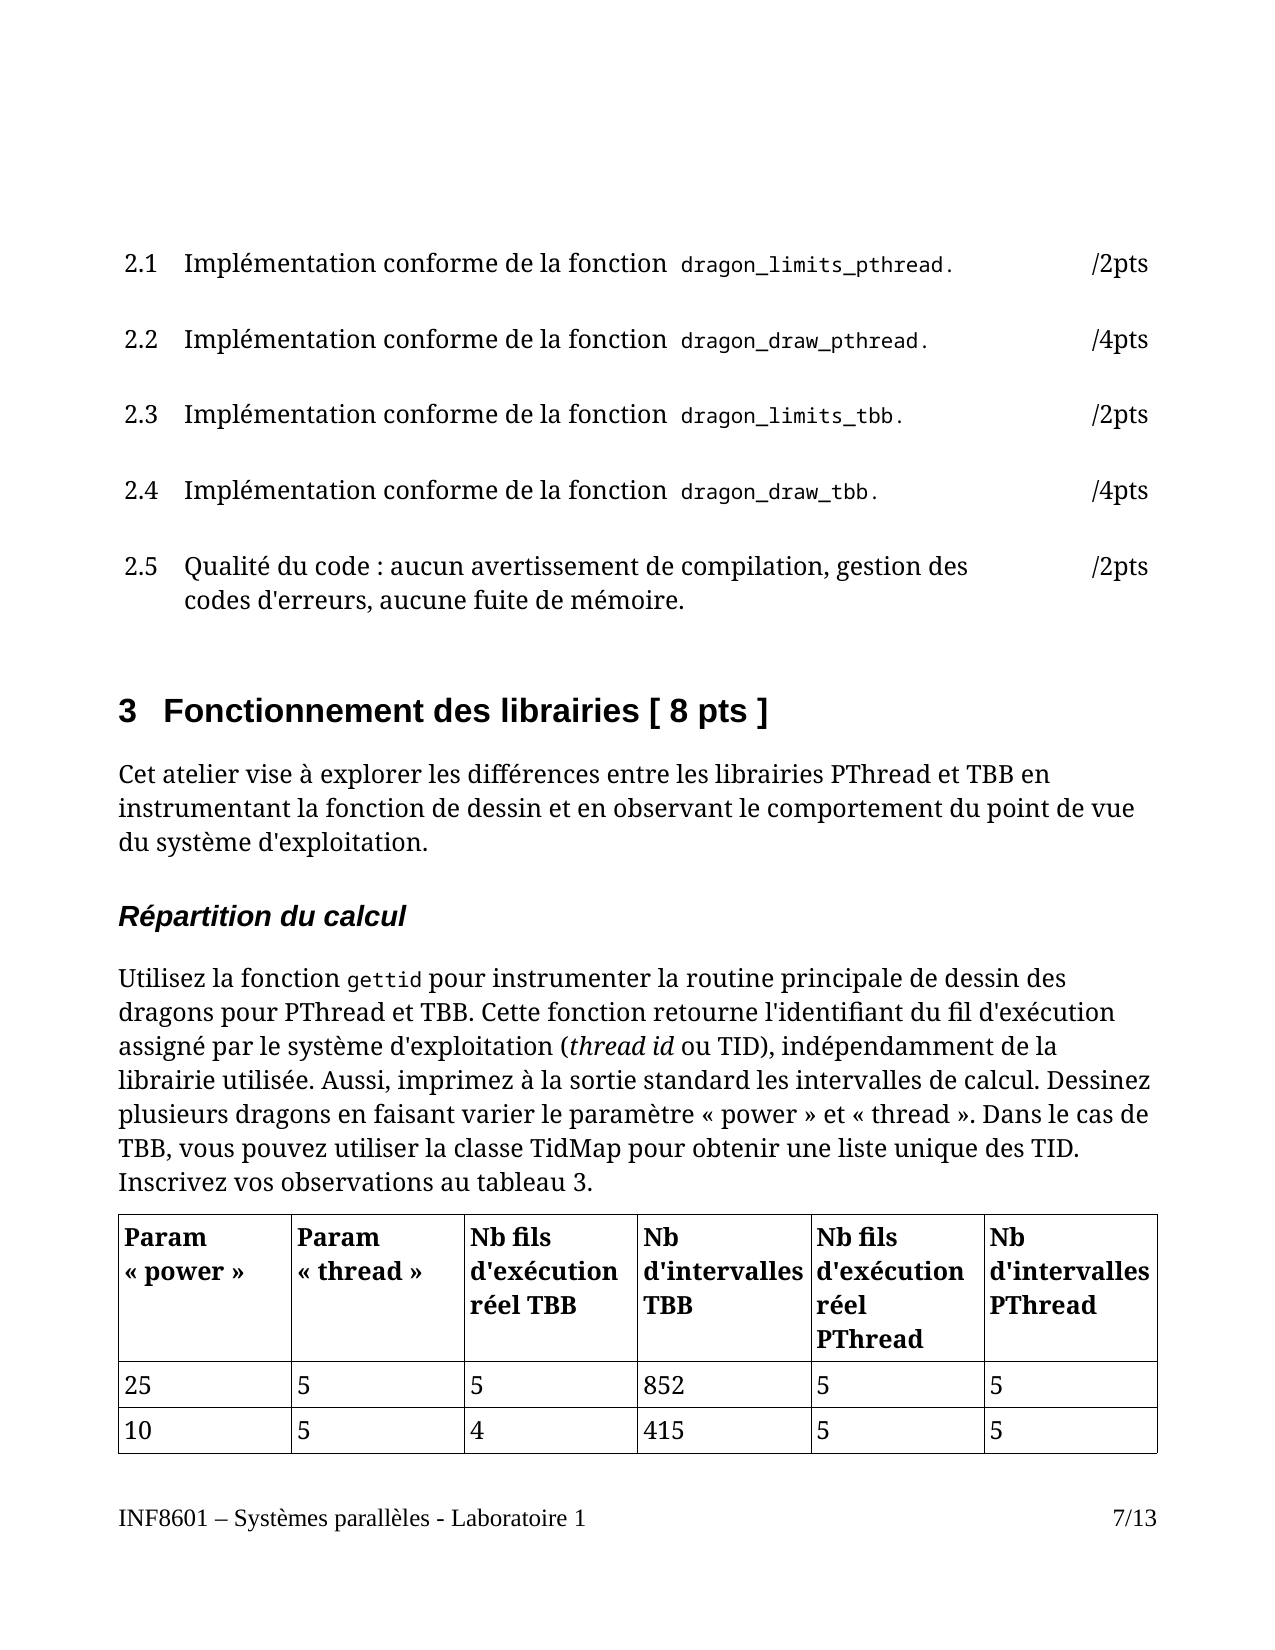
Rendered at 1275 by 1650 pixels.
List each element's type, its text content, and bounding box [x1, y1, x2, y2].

table_cell 5 [985, 1362, 1157, 1407]
table_cell 10 [119, 1408, 291, 1453]
table_cell /4pts [1080, 452, 1157, 527]
table_cell Qualité du code : aucun avertissement de compilation, gestion des codes d'erreurs, aucune fuite de mémoire. [118, 528, 1006, 637]
table_header [1006, 225, 1079, 301]
table_header Nb fils d'exécution réel PThread [812, 1215, 984, 1361]
table_header Param « thread » [292, 1215, 464, 1361]
table_cell Implémentation conforme de la fonction dragon_limits_tbb. [118, 376, 1006, 452]
table_cell Implémentation conforme de la fonction dragon_draw_tbb. [118, 452, 1006, 527]
text Utilisez la fonction gettid pour instrumenter la routine principale de dessin des dragons pour PThread et TBB. Cette fonction retourne l'identifiant du fil d'exécution assigné par le système d'exploitation (thread id ou TID), indépendamment de la librairie utilisée. Aussi, imprimez à la sortie standard les intervalles de calcul. Dessinez plusieurs dragons en faisant varier le paramètre « power » et « thread ». Dans le cas de TBB, vous pouvez utiliser la classe TidMap pour obtenir une liste unique des TID. Inscrivez vos observations au tableau 3. [118, 960, 1157, 1199]
table_cell 4 [465, 1408, 637, 1453]
table_cell /2pts [1080, 376, 1157, 452]
text Cet atelier vise à explorer les différences entre les librairies PThread et TBB en instrumentant la fonction de dessin et en observant le comportement du point de vue du système d'exploitation. [118, 757, 1157, 859]
table_cell [1006, 376, 1079, 452]
table_header Nb d'intervalles PThread [985, 1215, 1157, 1361]
table_cell Implémentation conforme de la fonction dragon_draw_pthread. [118, 301, 1006, 376]
table_cell 5 [465, 1362, 637, 1407]
table_cell /2pts [1080, 528, 1157, 637]
table_header Param « power » [119, 1215, 291, 1361]
subtitle Fonctionnement des librairies [ 8 pts ] [118, 691, 1157, 729]
table_header Implémentation conforme de la fonction dragon_limits_pthread. [118, 225, 1006, 301]
table_header Nb d'intervalles TBB [638, 1215, 811, 1361]
table_cell 5 [812, 1408, 984, 1453]
table_header Nb fils d'exécution réel TBB [465, 1215, 637, 1361]
table_cell 5 [985, 1408, 1157, 1453]
table_cell 5 [292, 1408, 464, 1453]
table_cell 5 [812, 1362, 984, 1407]
table_cell [1006, 528, 1079, 637]
table_cell [1006, 452, 1079, 527]
table_cell 415 [638, 1408, 811, 1453]
table_cell [1006, 301, 1079, 376]
table_header /2pts [1080, 225, 1157, 301]
table_cell 852 [638, 1362, 811, 1407]
subtitle Répartition du calcul [118, 899, 1157, 933]
table_cell 5 [292, 1362, 464, 1407]
table_cell /4pts [1080, 301, 1157, 376]
table_cell 25 [119, 1362, 291, 1407]
